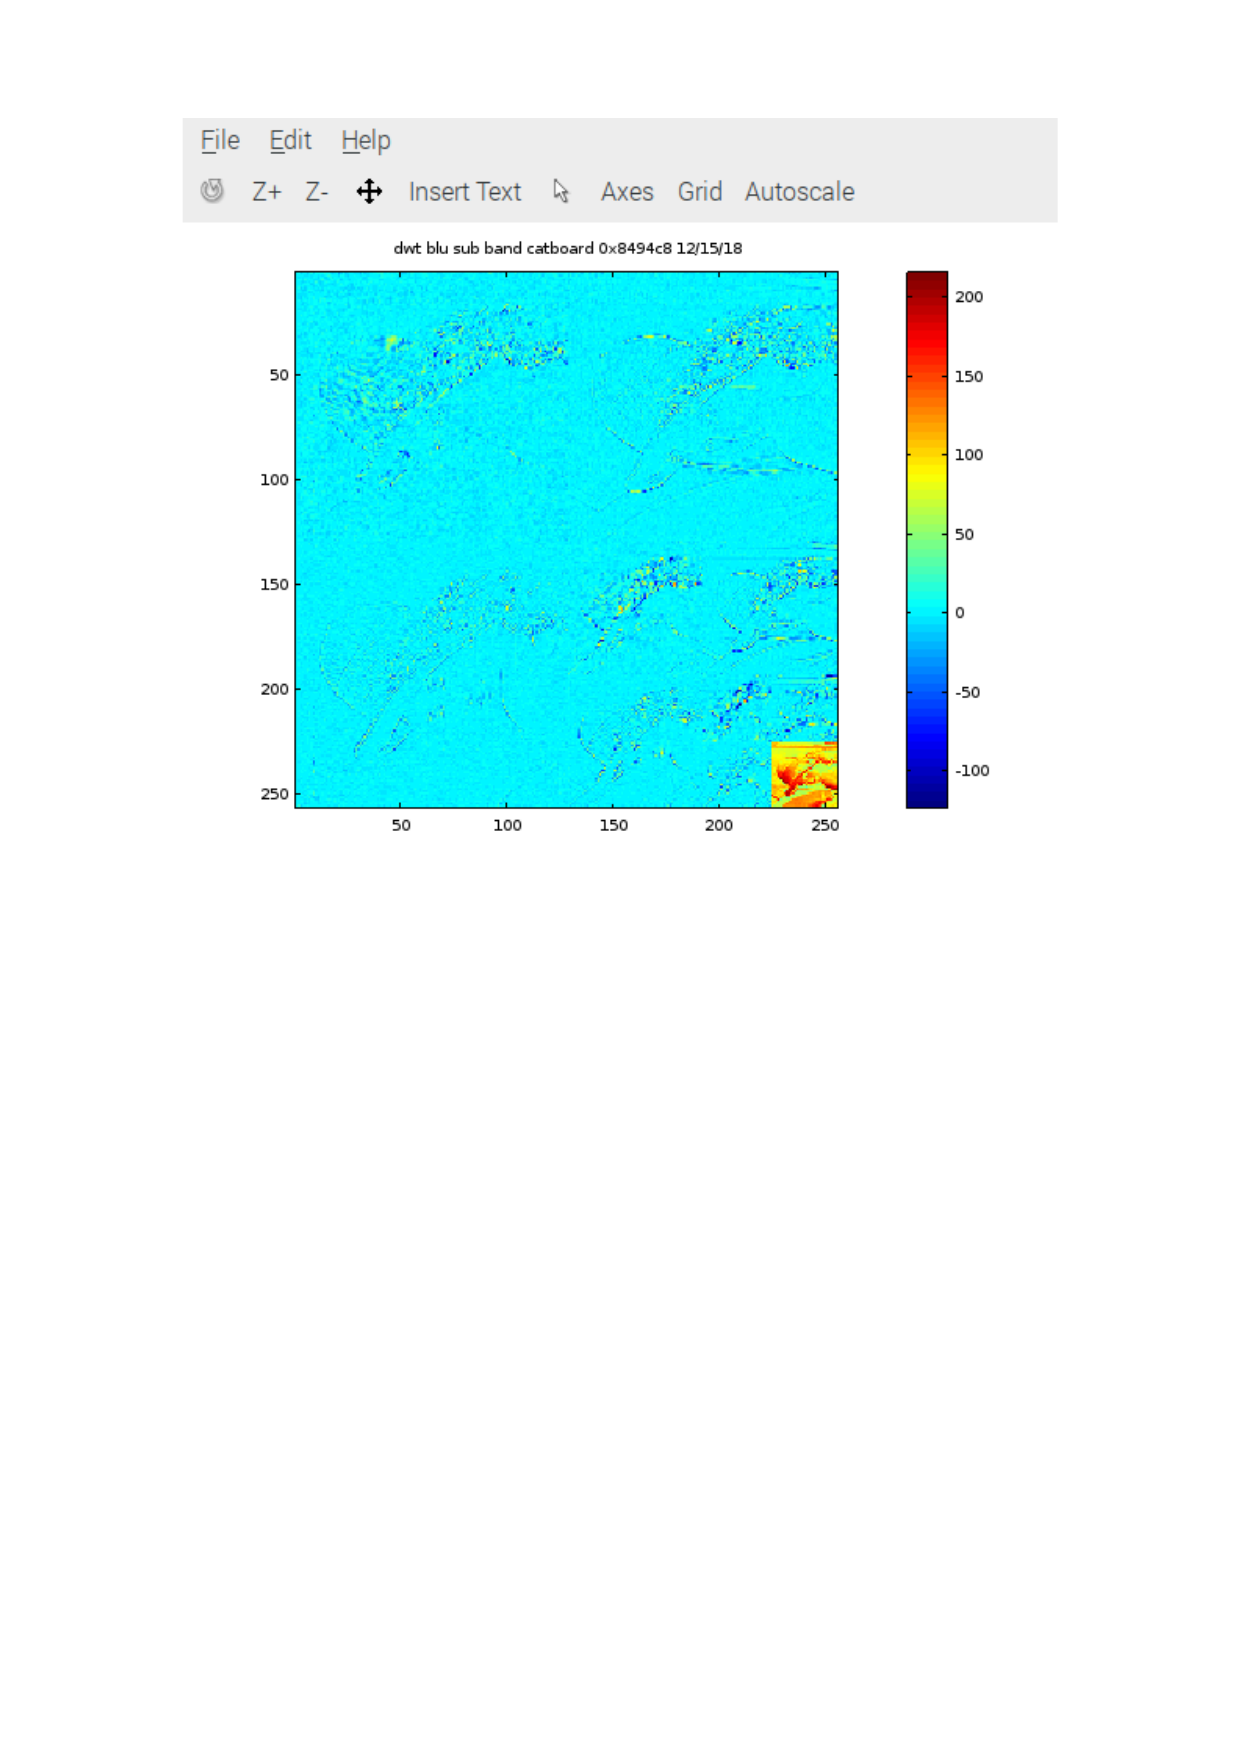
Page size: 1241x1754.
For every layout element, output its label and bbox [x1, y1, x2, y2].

picture [182, 118, 1058, 881]
